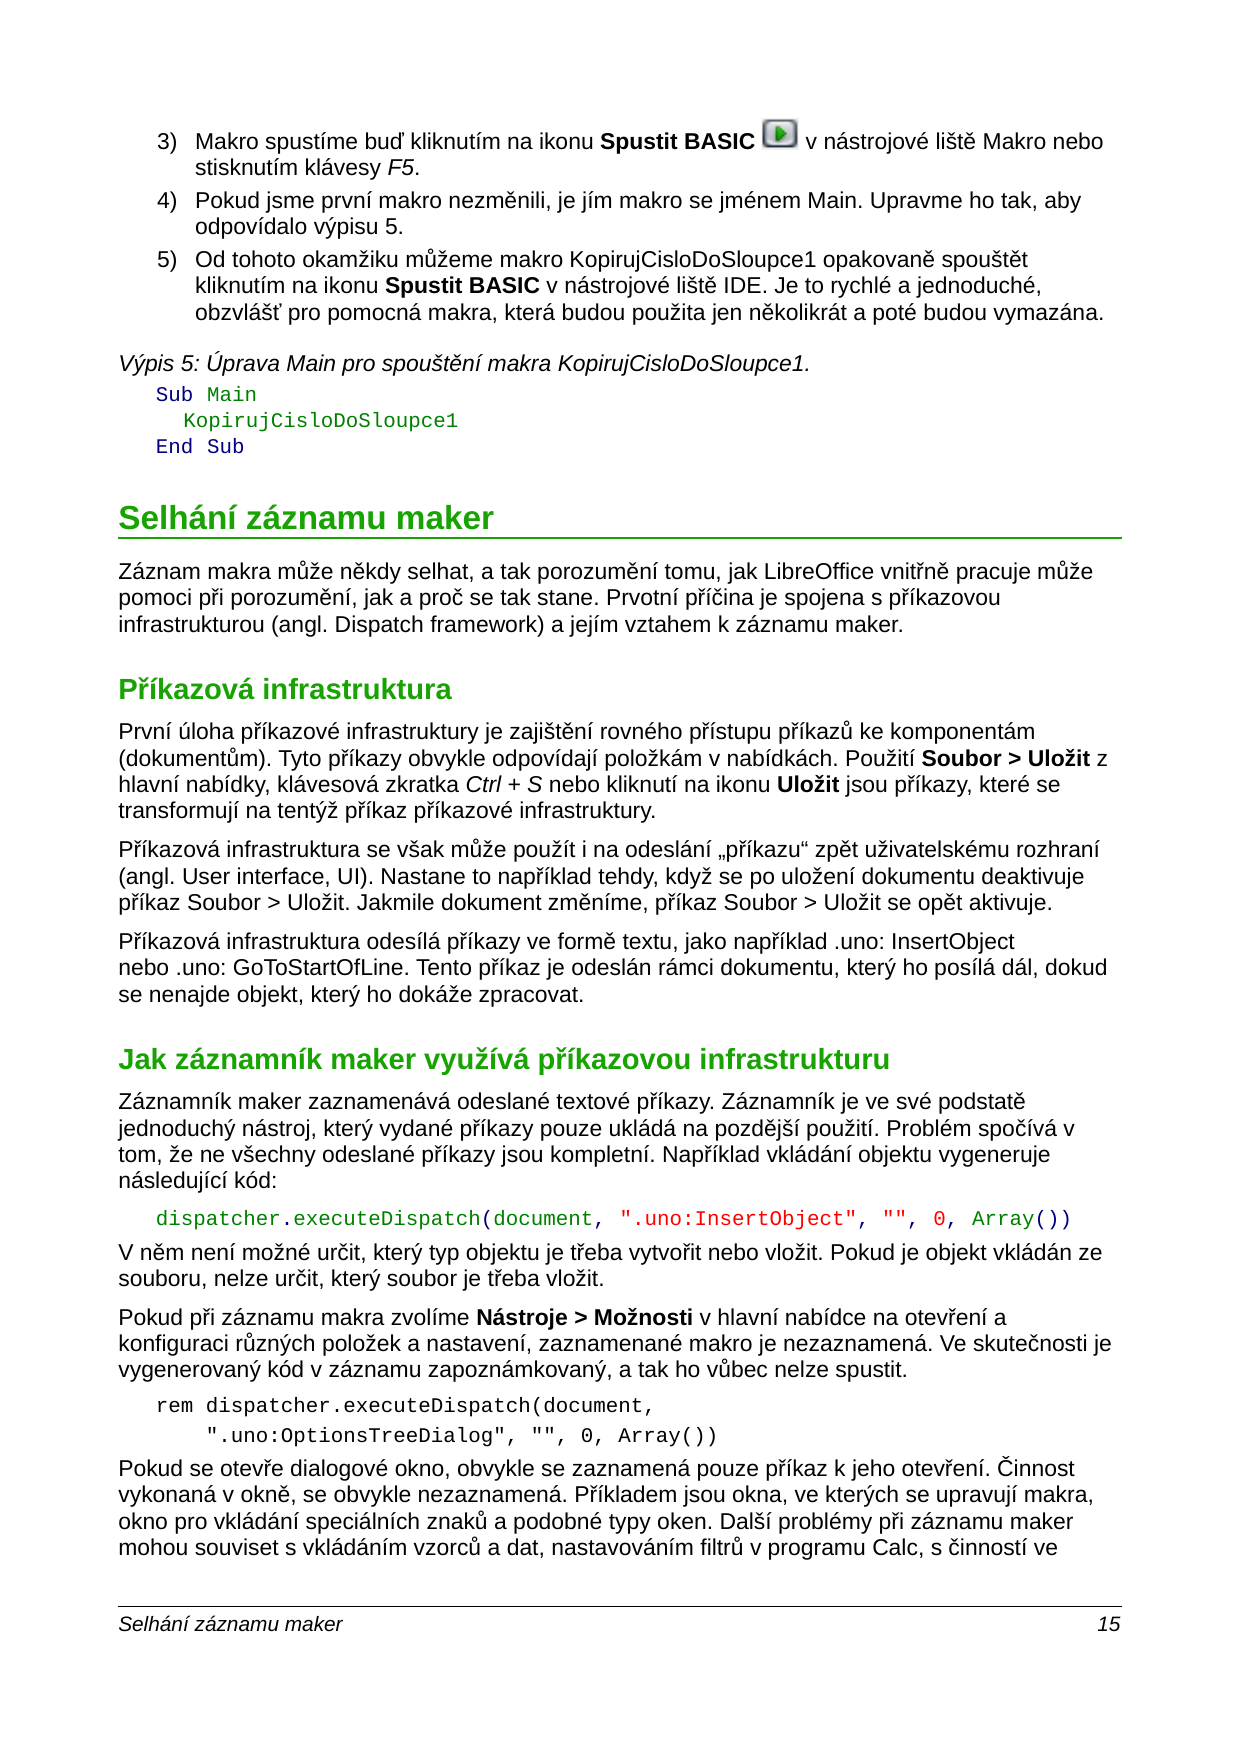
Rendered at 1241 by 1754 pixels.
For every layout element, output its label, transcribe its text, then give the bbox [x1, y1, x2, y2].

subtitle Jak záznamník maker využívá příkazovou infrastrukturu [118, 1042, 1122, 1076]
text Příkazová infrastruktura se však může použít i na odeslání „příkazu“ zpět uživatelskému rozhraní (angl. User interface, UI). Nastane to například tehdy, když se po uložení dokumentu deaktivuje příkaz Soubor > Uložit. Jakmile dokument změníme, příkaz Soubor > Uložit se opět aktivuje. [118, 836, 1122, 915]
list Od tohoto okamžiku můžeme makro KopirujCisloDoSloupce1 opakovaně spouštět kliknutím na ikonu Spustit BASIC v nástrojové liště IDE. Je to rychlé a jednoduché, obzvlášť pro pomocná makra, která budou použita jen několikrát a poté budou vymazána. [177, 246, 1122, 325]
text Pokud při záznamu makra zvolíme Nástroje > Možnosti v hlavní nabídce na otevření a konfiguraci různých položek a nastavení, zaznamenané makro je nezaznamená. Ve skutečnosti je vygenerovaný kód v záznamu zapoznámkovaný, a tak ho vůbec nelze spustit. [118, 1304, 1122, 1383]
text Výpis 5 : Úprava Main pro spouštění makra KopirujCisloDoSloupce1. [118, 350, 1122, 376]
text Záznamník maker zaznamenává odeslané textové příkazy. Záznamník je ve své podstatě jednoduchý nástroj, který vydané příkazy pouze ukládá na pozdější použití. Problém spočívá v tom, že ne všechny odeslané příkazy jsou kompletní. Například vkládání objektu vygeneruje následující kód: [118, 1088, 1122, 1194]
picture [761, 118, 799, 150]
text V něm není možné určit, který typ objektu je třeba vytvořit nebo vložit. Pokud je objekt vkládán ze souboru, nelze určit, který soubor je třeba vložit. [118, 1238, 1122, 1291]
text Záznam makra může někdy selhat, a tak porozumění tomu, jak LibreOffice vnitřně pracuje může pomoci při porozumění, jak a proč se tak stane. Prvotní příčina je spojena s příkazovou infrastrukturou (angl. Dispatch framework) a jejím vztahem k záznamu maker. [118, 558, 1122, 637]
text KopirujCisloDoSloupce1 [156, 408, 1122, 434]
text První úloha příkazové infrastruktury je zajištění rovného přístupu příkazů ke komponentám (dokumentům). Tyto příkazy obvykle odpovídají položkám v nabídkách. Použití Soubor > Uložit z hlavní nabídky, klávesová zkratka Ctrl + S nebo kliknutí na ikonu Uložit jsou příkazy, které se transformují na tentýž příkaz příkazové infrastruktury. [118, 718, 1122, 824]
text dispatcher.executeDispatch(document, ".uno:InsertObject", "", 0, Array()) [156, 1206, 1122, 1232]
text Příkazová infrastruktura odesílá příkazy ve formě textu, jako například .uno: InsertObject nebo .uno: GoToStartOfLine. Tento příkaz je odeslán rámci dokumentu, který ho posílá dál, dokud se nenajde objekt, který ho dokáže zpracovat. [118, 928, 1122, 1007]
list Pokud jsme první makro nezměnili, je jím makro se jménem Main. Upravme ho tak, aby odpovídalo výpisu 5. [177, 187, 1122, 239]
text Sub Main [156, 382, 1122, 408]
text End Sub [156, 434, 1122, 460]
subtitle Příkazová infrastruktura [118, 672, 1122, 706]
text rem dispatcher.executeDispatch(document, [156, 1395, 1122, 1419]
subtitle Selhání záznamu maker [118, 498, 1122, 537]
text ".uno:OptionsTreeDialog", "", 0, Array()) [156, 1425, 1122, 1449]
text Pokud se otevře dialogové okno, obvykle se zaznamená pouze příkaz k jeho otevření. Činnost vykonaná v okně, se obvykle nezaznamená. Příkladem jsou okna, ve kterých se upravují makra, okno pro vkládání speciálních znaků a podobné typy oken. Další problémy při záznamu maker mohou souviset s vkládáním vzorců a dat, nastavováním filtrů v programu Calc, s činností ve [118, 1455, 1122, 1560]
list Makro spustíme buď kliknutím na ikonu Spustit BASIC v nástrojové liště Makro nebo stisknutím klávesy F5. [177, 118, 1122, 181]
